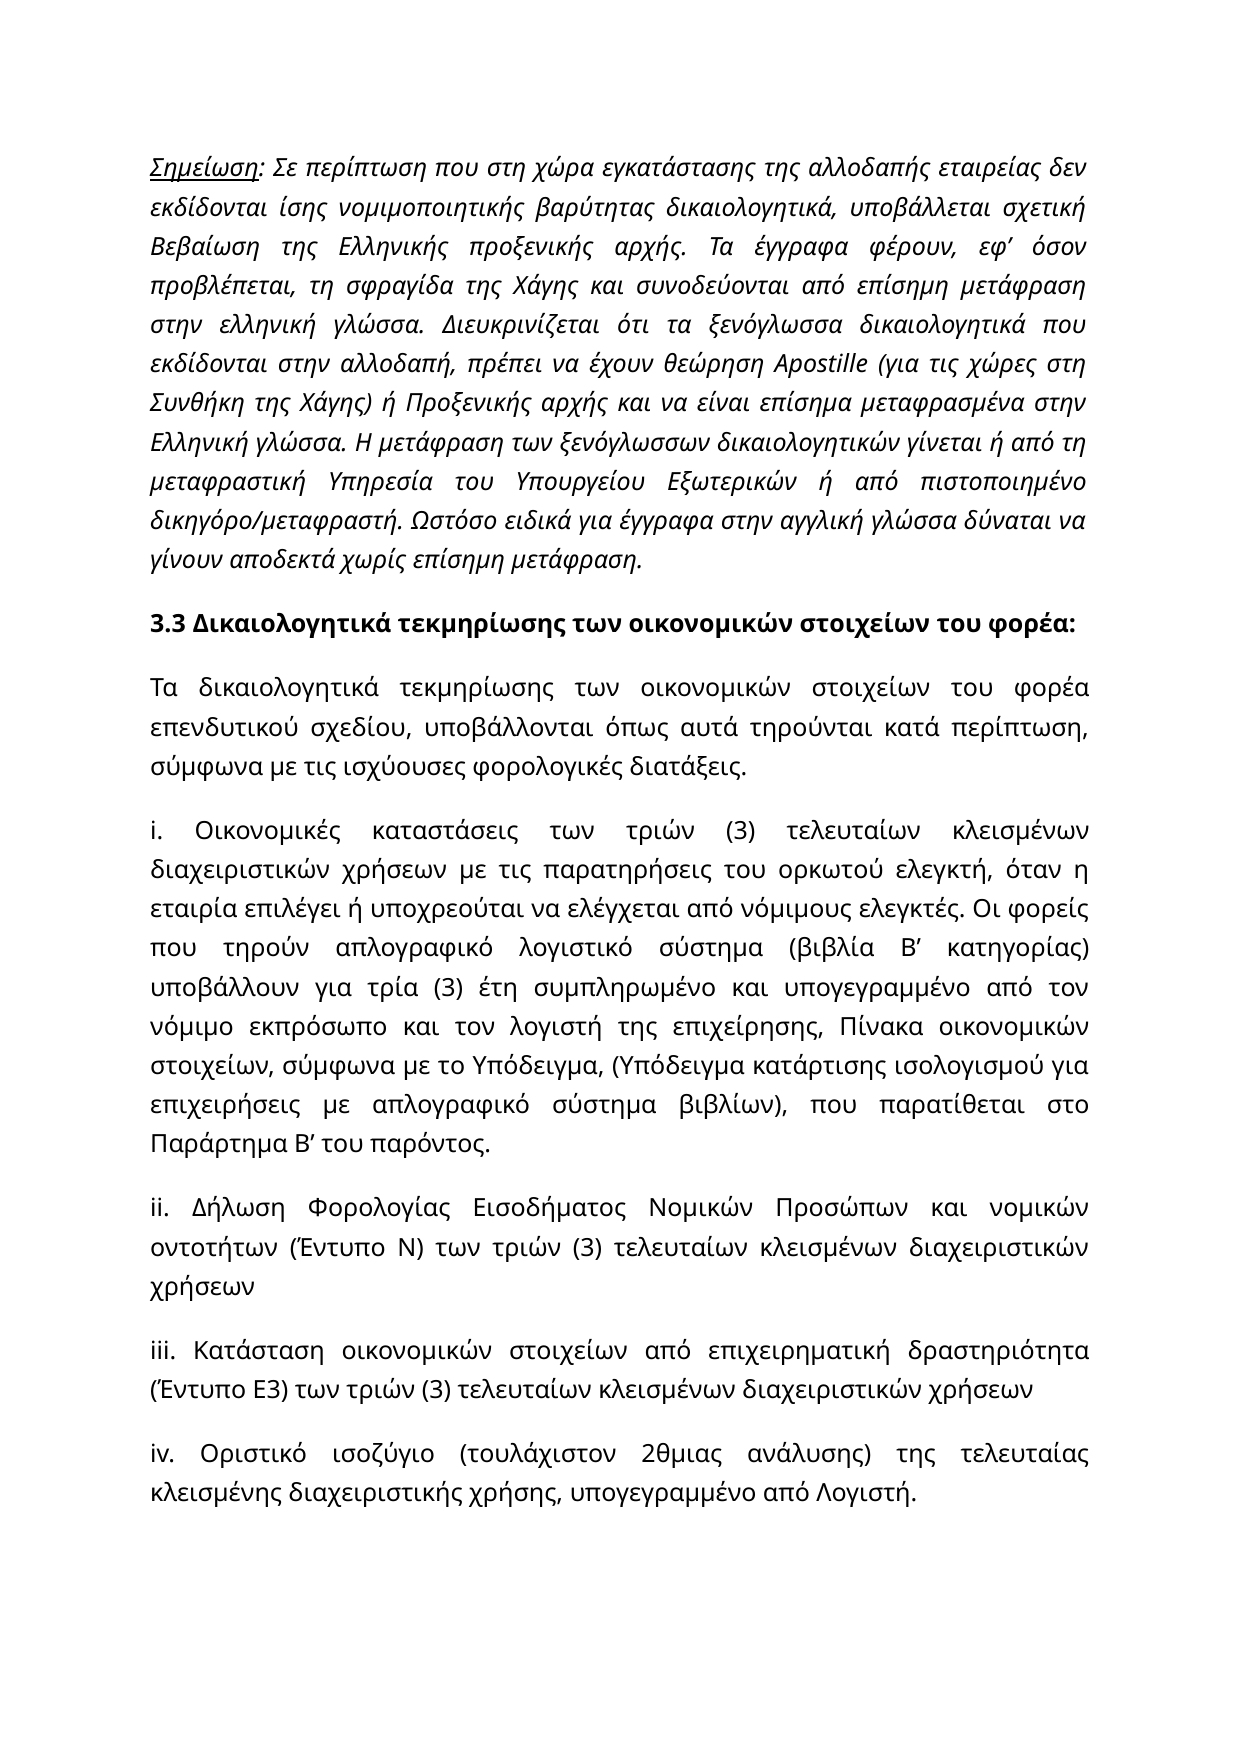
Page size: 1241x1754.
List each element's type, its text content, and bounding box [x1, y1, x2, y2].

text iv. Οριστικό ισοζύγιο (τουλάχιστον 2θμιας ανάλυσης) της τελευταίας κλεισμένης διαχειριστικής χρήσης, υπογεγραμμένο από Λογιστή. [150, 1436, 1090, 1509]
text i. Οικονομικές καταστάσεις των τριών (3) τελευταίων κλεισμένων διαχειριστικών χρήσεων με τις παρατηρήσεις του ορκωτού ελεγκτή, όταν η εταιρία επιλέγει ή υποχρεούται να ελέγχεται από νόμιμους ελεγκτές. Οι φορείς που τηρούν απλογραφικό λογιστικό σύστημα (βιβλία Β’ κατηγορίας) υποβάλλουν για τρία (3) έτη συμπληρωμένο και υπογεγραμμένο από τον νόμιμο εκπρόσωπο και τον λογιστή της επιχείρησης, Πίνακα οικονομικών στοιχείων, σύμφωνα με το Υπόδειγμα, (Υπόδειγμα κατάρτισης ισολογισμού για επιχειρήσεις με απλογραφικό σύστημα βιβλίων), που παρατίθεται στο Παράρτημα Β’ του παρόντος. [150, 812, 1090, 1160]
text iii. Κατάσταση οικονομικών στοιχείων από επιχειρηματική δραστηριότητα (Έντυπο Ε3) των τριών (3) τελευταίων κλεισμένων διαχειριστικών χρήσεων [150, 1332, 1090, 1406]
text 3.3 Δικαιολογητικά τεκμηρίωσης των οικονομικών στοιχείων του φορέα: [150, 606, 1090, 640]
text ii. Δήλωση Φορολογίας Εισοδήματος Νομικών Προσώπων και νομικών οντοτήτων (Έντυπο Ν) των τριών (3) τελευταίων κλεισμένων διαχειριστικών χρήσεων [150, 1190, 1090, 1302]
text Τα δικαιολογητικά τεκμηρίωσης των οικονομικών στοιχείων του φορέα επενδυτικού σχεδίου, υποβάλλονται όπως αυτά τηρούνται κατά περίπτωση, σύμφωνα με τις ισχύουσες φορολογικές διατάξεις. [150, 670, 1090, 782]
text Σημείωση: Σε περίπτωση που στη χώρα εγκατάστασης της αλλοδαπής εταιρείας δεν εκδίδονται ίσης νομιμοποιητικής βαρύτητας δικαιολογητικά, υποβάλλεται σχετική Βεβαίωση της Ελληνικής προξενικής αρχής. Τα έγγραφα φέρουν, εφ’ όσον προβλέπεται, τη σφραγίδα της Χάγης και συνοδεύονται από επίσημη μετάφραση στην ελληνική γλώσσα. Διευκρινίζεται ότι τα ξενόγλωσσα δικαιολογητικά που εκδίδονται στην αλλοδαπή, πρέπει να έχουν θεώρηση Αpostille (για τις χώρες στη Συνθήκη της Χάγης) ή Προξενικής αρχής και να είναι επίσημα μεταφρασμένα στην Ελληνική γλώσσα. Η μετάφραση των ξενόγλωσσων δικαιολογητικών γίνεται ή από τη μεταφραστική Υπηρεσία του Υπουργείου Εξωτερικών ή από πιστοποιημένο δικηγόρο/μεταφραστή. Ωστόσο ειδικά για έγγραφα στην αγγλική γλώσσα δύναται να γίνουν αποδεκτά χωρίς επίσημη μετάφραση. [150, 150, 1090, 576]
